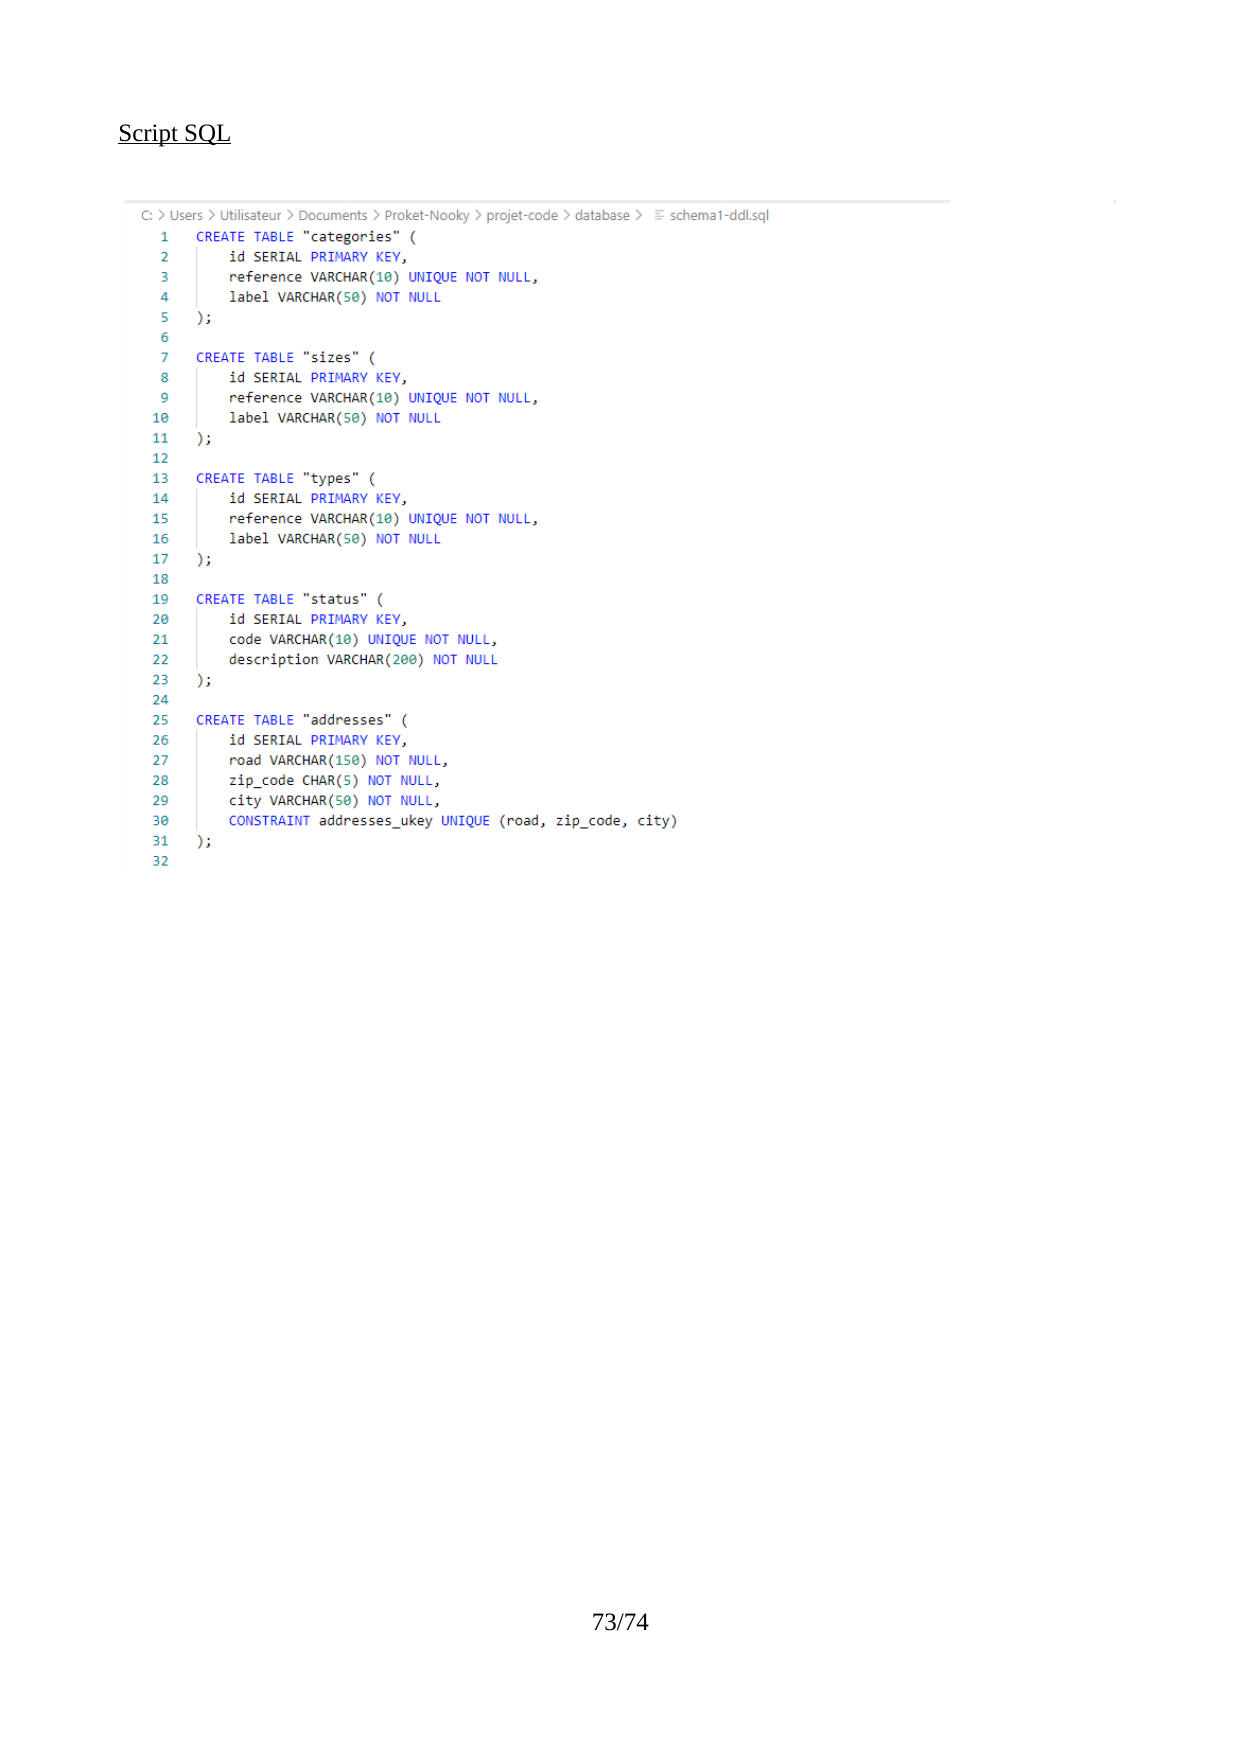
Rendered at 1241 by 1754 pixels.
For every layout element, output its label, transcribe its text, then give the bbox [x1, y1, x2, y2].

table_header [118, 195, 1122, 907]
picture [123, 200, 1117, 873]
text Script SQL [118, 118, 1122, 147]
